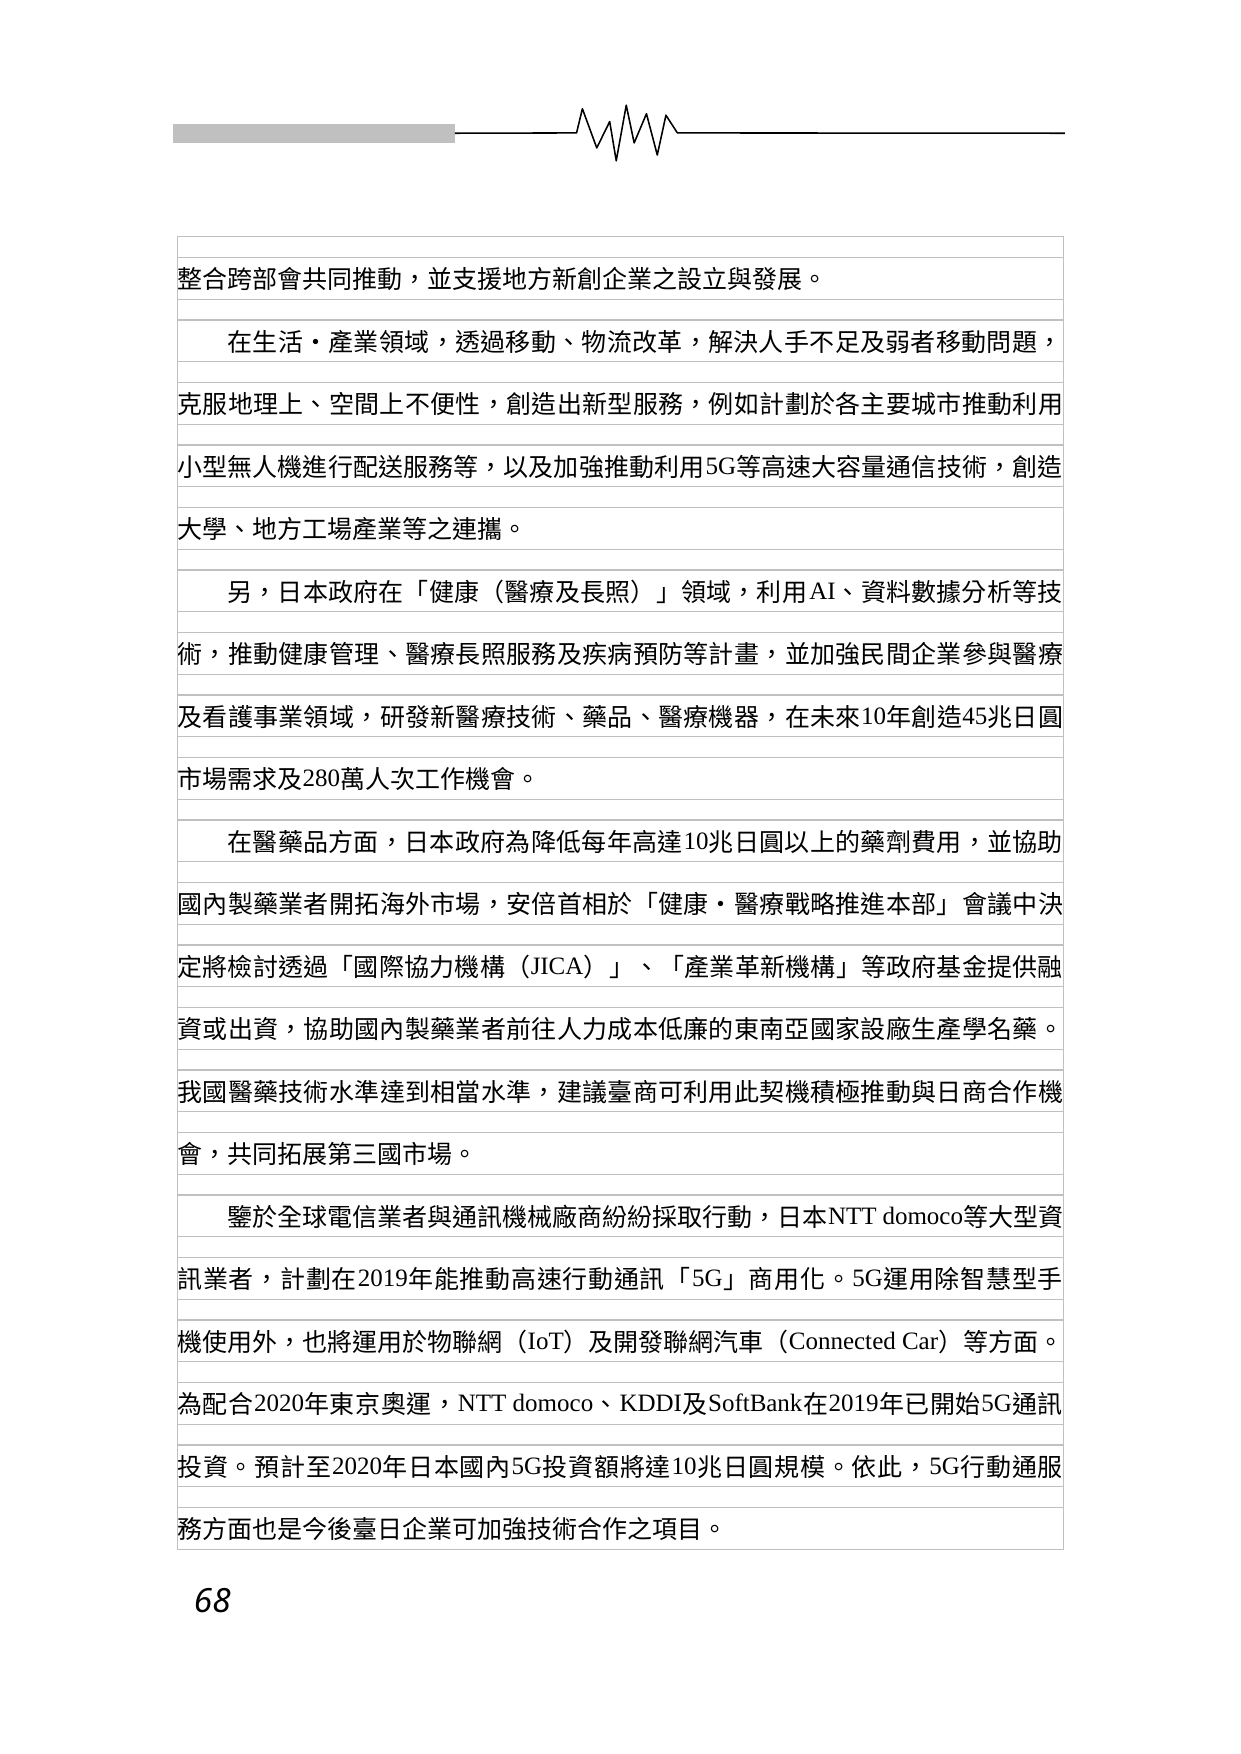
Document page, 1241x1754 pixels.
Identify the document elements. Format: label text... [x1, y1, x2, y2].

text 克服地理上、空間上不便性，創造出新型服務，例如計劃於各主要城市推動利用 [178, 383, 1063, 424]
text [178, 237, 1063, 257]
text [178, 1425, 1063, 1444]
text 整合跨部會共同推動，並支援地方新創企業之設立與發展。 [178, 258, 1063, 299]
text 在生活‧產業領域，透過移動、物流改革，解決人手不足及弱者移動問題， [178, 321, 1063, 361]
text [178, 675, 1063, 694]
text 機使用外，也將運用於物聯網（IoT）及開發聯網汽車（Connected Car）等方面。 [178, 1321, 1063, 1361]
text 小型無人機進行配送服務等，以及加強推動利用5G等高速大容量通信技術，創造 [178, 446, 1063, 486]
text [178, 925, 1063, 944]
text [178, 1112, 1063, 1132]
text 在醫藥品方面，日本政府為降低每年高達10兆日圓以上的藥劑費用，並協助 [178, 821, 1063, 861]
text [178, 487, 1063, 507]
text [178, 362, 1063, 382]
text [178, 1300, 1063, 1319]
text 會，共同拓展第三國市場。 [178, 1133, 1063, 1174]
text [178, 612, 1063, 632]
text 為配合2020年東京奧運，NTT domoco、KDDI及SoftBank在2019年已開始5G通訊 [178, 1383, 1063, 1424]
text 定將檢討透過「國際協力機構（JICA）」、「產業革新機構」等政府基金提供融 [178, 946, 1063, 986]
text [178, 425, 1063, 444]
text 鑒於全球電信業者與通訊機械廠商紛紛採取行動，日本NTT domoco等大型資 [178, 1196, 1063, 1236]
text [178, 1175, 1063, 1194]
text [178, 737, 1063, 757]
text [178, 550, 1063, 569]
text [178, 1237, 1063, 1257]
text 術，推動健康管理、醫療長照服務及疾病預防等計畫，並加強民間企業參與醫療 [178, 633, 1063, 674]
text 另，日本政府在「健康（醫療及長照）」領域，利用AI、資料數據分析等技 [178, 571, 1063, 611]
text [178, 1487, 1063, 1507]
text 訊業者，計劃在2019年能推動高速行動通訊「5G」商用化。5G運用除智慧型手 [178, 1258, 1063, 1299]
text 資或出資，協助國內製藥業者前往人力成本低廉的東南亞國家設廠生產學名藥。 [178, 1008, 1063, 1049]
text 及看護事業領域，研發新醫療技術、藥品、醫療機器，在未來10年創造45兆日圓 [178, 696, 1063, 736]
text 我國醫藥技術水準達到相當水準，建議臺商可利用此契機積極推動與日商合作機 [178, 1071, 1063, 1111]
text 務方面也是今後臺日企業可加強技術合作之項目。 [178, 1508, 1063, 1549]
text 市場需求及280萬人次工作機會。 [178, 758, 1063, 799]
text [178, 862, 1063, 882]
text 大學、地方工場產業等之連攜。 [178, 508, 1063, 549]
text [178, 300, 1063, 319]
text [178, 987, 1063, 1007]
text [178, 1050, 1063, 1069]
text 國內製藥業者開拓海外市場，安倍首相於「健康‧醫療戰略推進本部」會議中決 [178, 883, 1063, 924]
text [178, 800, 1063, 819]
text 投資。預計至2020年日本國內5G投資額將達10兆日圓規模。依此，5G行動通服 [178, 1446, 1063, 1486]
text [178, 1362, 1063, 1382]
